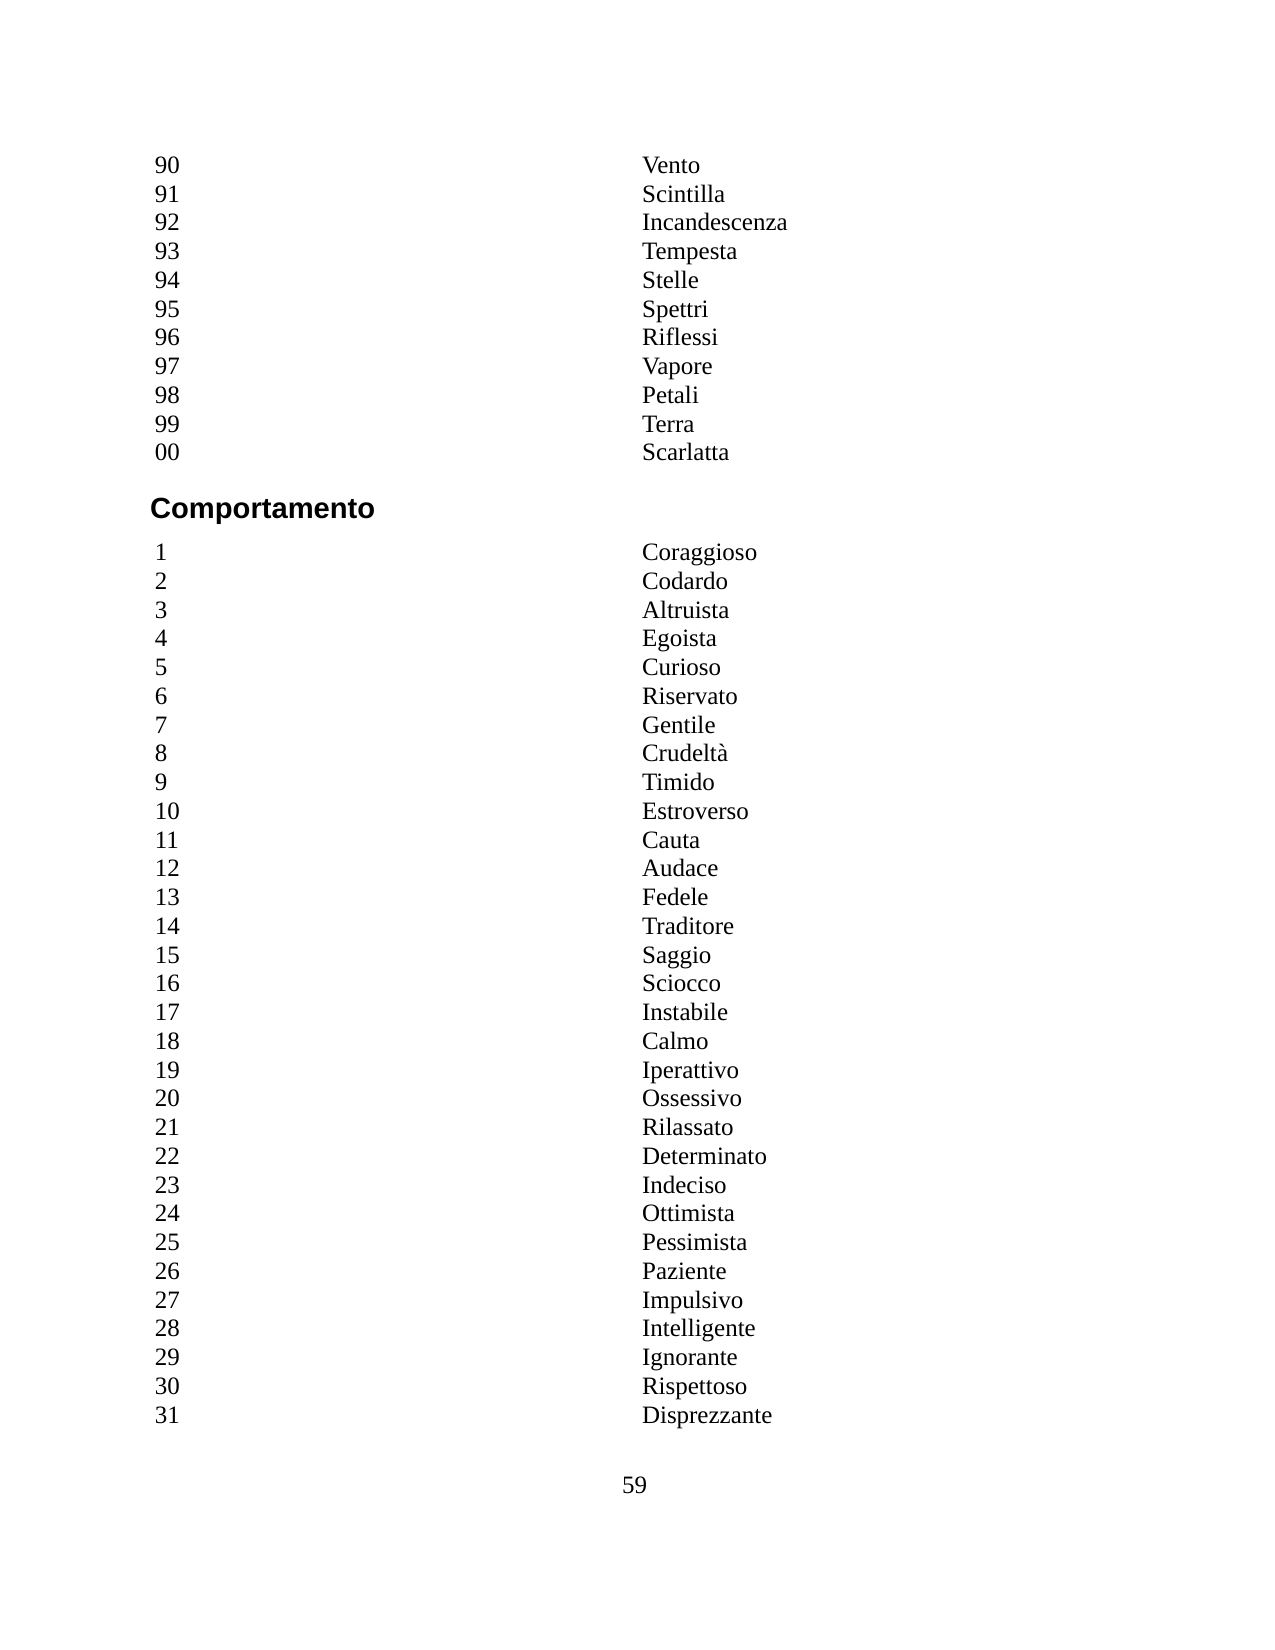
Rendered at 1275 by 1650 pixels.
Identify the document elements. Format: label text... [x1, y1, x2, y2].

table_cell Riflessi [638, 323, 1125, 351]
table_cell Egoista [638, 624, 1125, 652]
table_cell Vapore [638, 351, 1125, 380]
table_cell Gentile [638, 710, 1125, 738]
table_cell 14 [150, 911, 637, 940]
table_header 1 [150, 537, 637, 566]
table_cell 4 [150, 624, 637, 652]
table_cell 26 [150, 1256, 637, 1285]
table_cell 9 [150, 767, 637, 796]
table_cell 24 [150, 1199, 637, 1227]
table_cell 28 [150, 1314, 637, 1342]
table_cell 96 [150, 323, 637, 351]
table_cell Traditore [638, 911, 1125, 940]
table_cell 2 [150, 566, 637, 595]
table_cell Indeciso [638, 1170, 1125, 1198]
table_cell Ignorante [638, 1342, 1125, 1371]
table_cell 97 [150, 351, 637, 380]
table_cell Rilassato [638, 1112, 1125, 1141]
table_cell Calmo [638, 1026, 1125, 1055]
table_cell 16 [150, 969, 637, 997]
table_cell 11 [150, 825, 637, 853]
table_cell Petali [638, 380, 1125, 409]
table_cell Crudeltà [638, 739, 1125, 767]
table_cell 8 [150, 739, 637, 767]
table_cell Ottimista [638, 1199, 1125, 1227]
table_cell Curioso [638, 652, 1125, 681]
table_cell Ossessivo [638, 1084, 1125, 1112]
table_cell Stelle [638, 265, 1125, 294]
table_cell 92 [150, 208, 637, 236]
table_cell Determinato [638, 1141, 1125, 1170]
table_cell 5 [150, 652, 637, 681]
table_cell 20 [150, 1084, 637, 1112]
table_cell 18 [150, 1026, 637, 1055]
table_cell Paziente [638, 1256, 1125, 1285]
table_cell 21 [150, 1112, 637, 1141]
table_cell 90 [150, 150, 637, 179]
table_cell Fedele [638, 882, 1125, 911]
table_cell 6 [150, 681, 637, 710]
table_cell 25 [150, 1227, 637, 1256]
table_cell 17 [150, 997, 637, 1026]
table_cell Sciocco [638, 969, 1125, 997]
table_cell 13 [150, 882, 637, 911]
table_cell Iperattivo [638, 1055, 1125, 1083]
table_cell 15 [150, 940, 637, 968]
table_cell Altruista [638, 595, 1125, 623]
table_cell 31 [150, 1400, 637, 1428]
table_cell Vento [638, 150, 1125, 179]
table_cell Incandescenza [638, 208, 1125, 236]
table_header Coraggioso [638, 537, 1125, 566]
table_cell Riservato [638, 681, 1125, 710]
table_cell 30 [150, 1371, 637, 1400]
table_cell 10 [150, 796, 637, 825]
table_cell Impulsivo [638, 1285, 1125, 1313]
table_cell 93 [150, 236, 637, 265]
table_cell 94 [150, 265, 637, 294]
table_cell 23 [150, 1170, 637, 1198]
table_cell 12 [150, 854, 637, 882]
table_cell 99 [150, 409, 637, 437]
table_cell Intelligente [638, 1314, 1125, 1342]
table_cell Timido [638, 767, 1125, 796]
subtitle Comportamento [150, 491, 1125, 525]
table_cell Terra [638, 409, 1125, 437]
table_cell Pessimista [638, 1227, 1125, 1256]
table_cell Spettri [638, 294, 1125, 322]
table_cell Rispettoso [638, 1371, 1125, 1400]
table_cell 22 [150, 1141, 637, 1170]
table_cell Tempesta [638, 236, 1125, 265]
table_cell 3 [150, 595, 637, 623]
table_cell Audace [638, 854, 1125, 882]
table_cell Scintilla [638, 179, 1125, 207]
table_cell 00 [150, 438, 637, 466]
table_cell Cauta [638, 825, 1125, 853]
table_cell 7 [150, 710, 637, 738]
table_cell Instabile [638, 997, 1125, 1026]
table_cell 19 [150, 1055, 637, 1083]
table_cell 98 [150, 380, 637, 409]
table_cell 95 [150, 294, 637, 322]
table_cell Saggio [638, 940, 1125, 968]
table_cell 27 [150, 1285, 637, 1313]
table_cell Disprezzante [638, 1400, 1125, 1428]
table_cell 91 [150, 179, 637, 207]
table_cell Codardo [638, 566, 1125, 595]
table_cell 29 [150, 1342, 637, 1371]
table_cell Scarlatta [638, 438, 1125, 466]
table_cell Estroverso [638, 796, 1125, 825]
